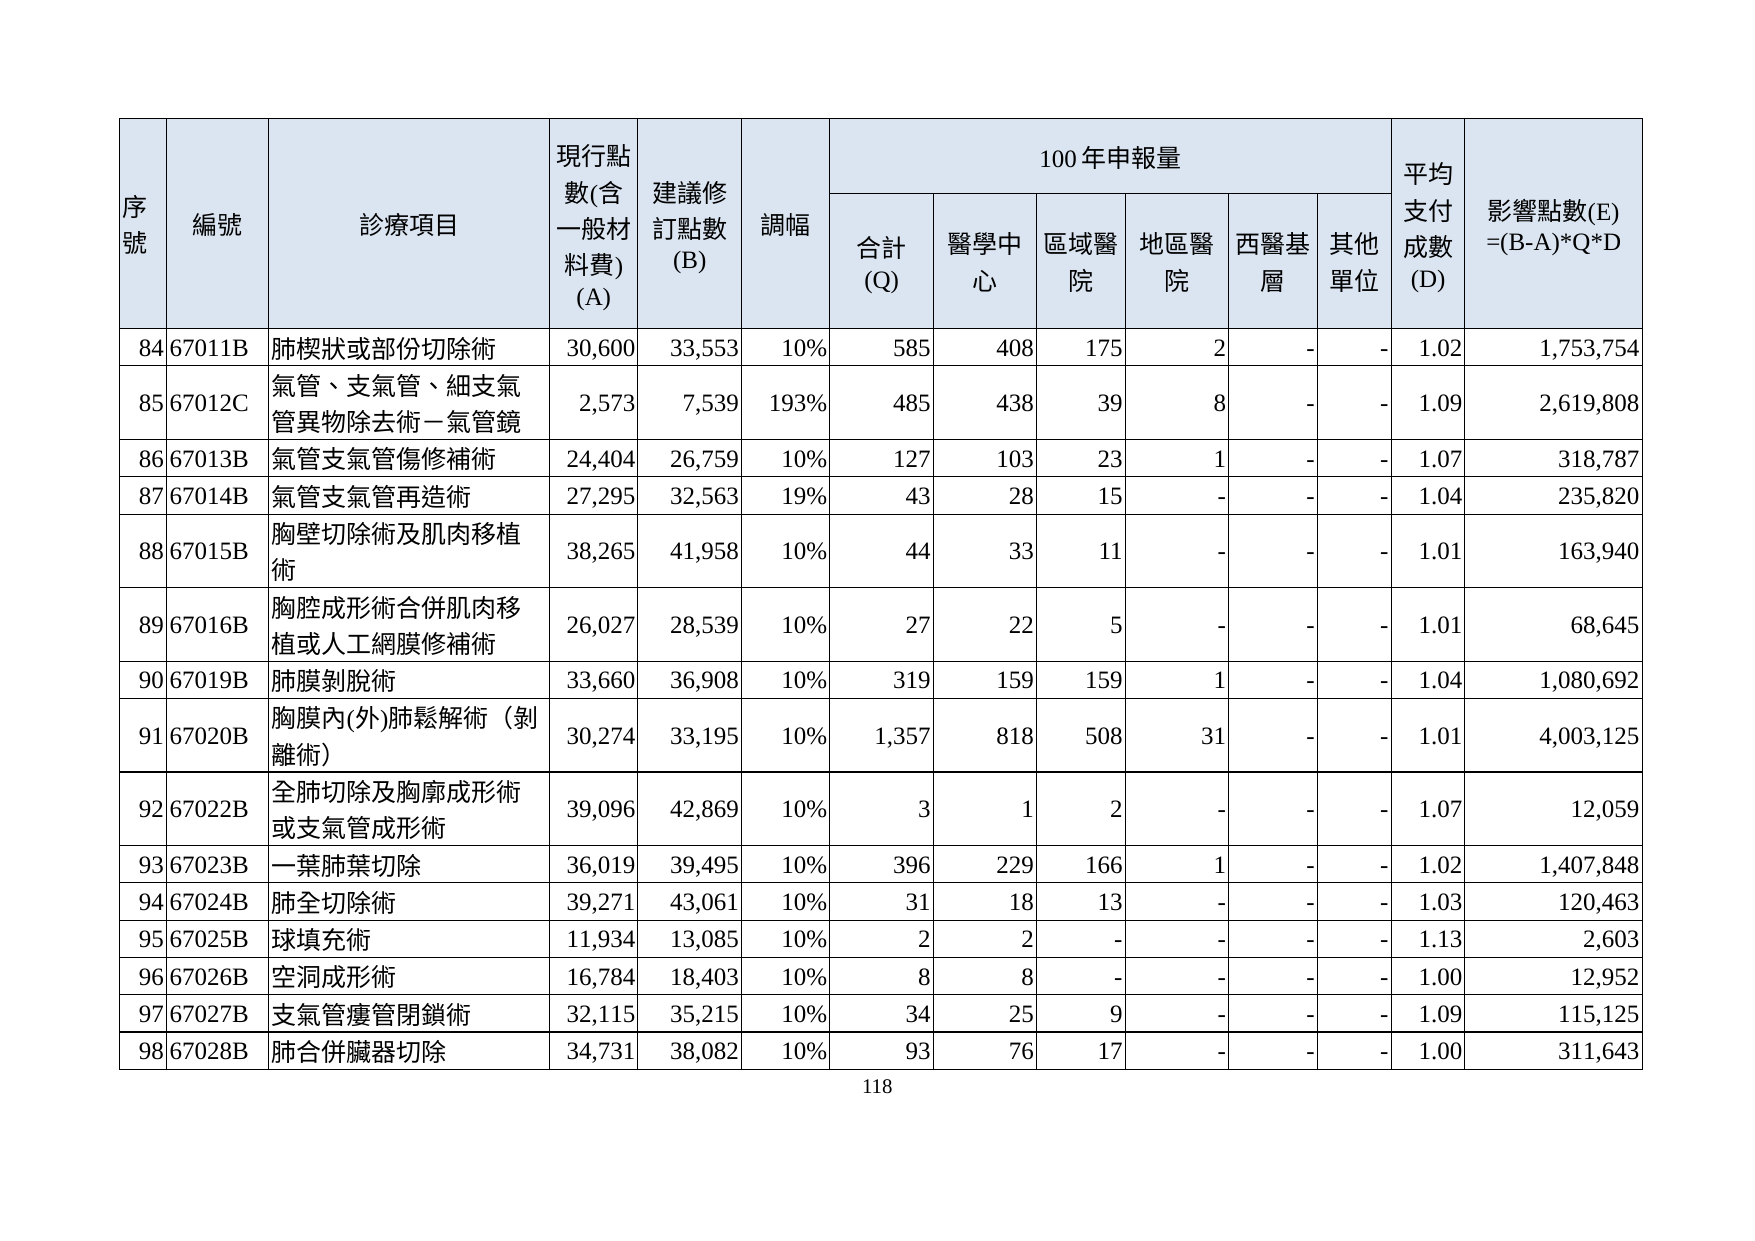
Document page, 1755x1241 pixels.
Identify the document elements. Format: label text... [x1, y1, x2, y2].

table_cell 胸壁切除術及肌肉移植術 [269, 515, 549, 587]
table_cell - [1318, 995, 1391, 1031]
table_cell 1,357 [830, 699, 933, 771]
table_cell 1.07 [1392, 773, 1464, 845]
table_cell 1 [934, 773, 1036, 845]
table_cell - [1229, 440, 1317, 476]
table_cell 25 [934, 995, 1036, 1031]
table_cell 43,061 [638, 883, 741, 919]
table_cell 地區醫院 [1126, 194, 1228, 328]
table_cell 10% [742, 662, 829, 698]
table_cell 肺楔狀或部份切除術 [269, 329, 549, 365]
table_cell - [1229, 662, 1317, 698]
table_cell 32,115 [550, 995, 637, 1031]
table_cell 1.09 [1392, 366, 1464, 439]
table_cell 1.01 [1392, 515, 1464, 587]
table_cell 1 [1126, 846, 1228, 882]
table_cell 67011B [167, 329, 268, 365]
table_cell 39,495 [638, 846, 741, 882]
table_cell - [1229, 921, 1317, 957]
table_cell 1,080,692 [1465, 662, 1642, 698]
table_cell 585 [830, 329, 933, 365]
table_cell - [1229, 477, 1317, 513]
table_cell - [1229, 588, 1317, 661]
table_cell 球填充術 [269, 921, 549, 957]
table_cell - [1126, 1033, 1228, 1069]
table_cell 1.02 [1392, 329, 1464, 365]
table_cell 408 [934, 329, 1036, 365]
table_cell 12,952 [1465, 958, 1642, 994]
table_cell 91 [120, 699, 166, 771]
table_cell 103 [934, 440, 1036, 476]
table_cell 10% [742, 588, 829, 661]
table_cell 10% [742, 773, 829, 845]
table_cell 5 [1037, 588, 1125, 661]
table_cell 31 [1126, 699, 1228, 771]
table_cell 18,403 [638, 958, 741, 994]
table_cell - [1229, 958, 1317, 994]
table_cell 67013B [167, 440, 268, 476]
table_cell 33,553 [638, 329, 741, 365]
table_cell 115,125 [1465, 995, 1642, 1031]
table_cell 67014B [167, 477, 268, 513]
table_cell 120,463 [1465, 883, 1642, 919]
table_cell 12,059 [1465, 773, 1642, 845]
table_cell 胸腔成形術合併肌肉移植或人工網膜修補術 [269, 588, 549, 661]
table_header 編號 [167, 119, 268, 328]
table_cell 1.01 [1392, 699, 1464, 771]
table_header 現行點數(含一般材料費)(A) [550, 119, 637, 328]
table_cell 19% [742, 477, 829, 513]
table_cell 67012C [167, 366, 268, 439]
table_cell 485 [830, 366, 933, 439]
table_cell 33,660 [550, 662, 637, 698]
table_cell 氣管、支氣管、細支氣管異物除去術－氣管鏡 [269, 366, 549, 439]
table_cell 1 [1126, 440, 1228, 476]
table_cell 33 [934, 515, 1036, 587]
table_cell 17 [1037, 1033, 1125, 1069]
table_cell 67020B [167, 699, 268, 771]
table_cell 西醫基層 [1229, 194, 1317, 328]
table_cell - [1318, 366, 1391, 439]
table_cell 肺膜剝脫術 [269, 662, 549, 698]
table_cell 2,619,808 [1465, 366, 1642, 439]
table_cell - [1318, 846, 1391, 882]
table_cell - [1229, 699, 1317, 771]
table_cell 10% [742, 883, 829, 919]
table_header 100年申報量 [830, 119, 1391, 193]
table_cell - [1229, 995, 1317, 1031]
table_cell 3 [830, 773, 933, 845]
table_cell - [1229, 846, 1317, 882]
table_cell 67024B [167, 883, 268, 919]
table_cell - [1318, 440, 1391, 476]
table_cell 76 [934, 1033, 1036, 1069]
table_cell 43 [830, 477, 933, 513]
table_cell 163,940 [1465, 515, 1642, 587]
table_cell - [1318, 699, 1391, 771]
table_cell 2 [830, 921, 933, 957]
table_cell 2,603 [1465, 921, 1642, 957]
table_cell 67025B [167, 921, 268, 957]
table_cell 87 [120, 477, 166, 513]
table_cell - [1318, 958, 1391, 994]
table_cell 合計 (Q) [830, 194, 933, 328]
table_cell 39 [1037, 366, 1125, 439]
table_cell 127 [830, 440, 933, 476]
table_cell 11,934 [550, 921, 637, 957]
table_cell 229 [934, 846, 1036, 882]
table_cell 98 [120, 1033, 166, 1069]
table_cell 88 [120, 515, 166, 587]
table_cell 16,784 [550, 958, 637, 994]
table_cell 508 [1037, 699, 1125, 771]
table_cell 氣管支氣管傷修補術 [269, 440, 549, 476]
table_cell 67019B [167, 662, 268, 698]
table_cell 36,908 [638, 662, 741, 698]
table_cell 89 [120, 588, 166, 661]
table_cell - [1126, 477, 1228, 513]
table_cell 34 [830, 995, 933, 1031]
table_cell - [1318, 477, 1391, 513]
table_cell 30,600 [550, 329, 637, 365]
table_cell 10% [742, 329, 829, 365]
table_cell 1.03 [1392, 883, 1464, 919]
table_cell 1.00 [1392, 958, 1464, 994]
table_cell 2 [1037, 773, 1125, 845]
table_cell - [1229, 329, 1317, 365]
table_cell 28,539 [638, 588, 741, 661]
table_cell 30,274 [550, 699, 637, 771]
table_cell 28 [934, 477, 1036, 513]
table_cell - [1037, 958, 1125, 994]
table_cell 39,096 [550, 773, 637, 845]
table_cell 93 [120, 846, 166, 882]
table_cell 159 [934, 662, 1036, 698]
table_cell 4,003,125 [1465, 699, 1642, 771]
table_cell 24,404 [550, 440, 637, 476]
table_cell 胸膜內(外)肺鬆解術（剝離術） [269, 699, 549, 771]
table_cell 1.07 [1392, 440, 1464, 476]
table_cell 1.04 [1392, 662, 1464, 698]
table_cell 18 [934, 883, 1036, 919]
table_cell 32,563 [638, 477, 741, 513]
table_cell 93 [830, 1033, 933, 1069]
table_cell - [1229, 366, 1317, 439]
table_cell - [1229, 773, 1317, 845]
table_cell 15 [1037, 477, 1125, 513]
table_cell - [1318, 1033, 1391, 1069]
table_cell 肺全切除術 [269, 883, 549, 919]
table_header 建議修訂點數(B) [638, 119, 741, 328]
table_cell 85 [120, 366, 166, 439]
table_cell - [1126, 515, 1228, 587]
table_cell - [1126, 883, 1228, 919]
table_cell 90 [120, 662, 166, 698]
table_cell 全肺切除及胸廓成形術或支氣管成形術 [269, 773, 549, 845]
table_cell 氣管支氣管再造術 [269, 477, 549, 513]
table_cell 86 [120, 440, 166, 476]
table_header 影響點數(E) =(B-A)*Q*D [1465, 119, 1642, 328]
table_cell 311,643 [1465, 1033, 1642, 1069]
table_cell 38,265 [550, 515, 637, 587]
table_cell 92 [120, 773, 166, 845]
table_cell 13 [1037, 883, 1125, 919]
table_cell 94 [120, 883, 166, 919]
table_cell 2 [934, 921, 1036, 957]
table_cell 10% [742, 515, 829, 587]
table_cell 67015B [167, 515, 268, 587]
table_cell 27,295 [550, 477, 637, 513]
table_cell 34,731 [550, 1033, 637, 1069]
table_cell 1.02 [1392, 846, 1464, 882]
table_cell 7,539 [638, 366, 741, 439]
table_cell 1.00 [1392, 1033, 1464, 1069]
table_cell 22 [934, 588, 1036, 661]
table_cell - [1318, 515, 1391, 587]
table_cell 1.01 [1392, 588, 1464, 661]
table_cell 9 [1037, 995, 1125, 1031]
table_cell - [1318, 588, 1391, 661]
table_cell 39,271 [550, 883, 637, 919]
table_cell 1 [1126, 662, 1228, 698]
table_header 診療項目 [269, 119, 549, 328]
table_cell 159 [1037, 662, 1125, 698]
table_cell 1.04 [1392, 477, 1464, 513]
table_cell 42,869 [638, 773, 741, 845]
table_cell 10% [742, 440, 829, 476]
table_cell - [1318, 773, 1391, 845]
table_cell 8 [1126, 366, 1228, 439]
table_cell 41,958 [638, 515, 741, 587]
table_cell 2,573 [550, 366, 637, 439]
table_cell 支氣管瘻管閉鎖術 [269, 995, 549, 1031]
table_cell - [1126, 995, 1228, 1031]
table_cell 10% [742, 846, 829, 882]
table_cell 27 [830, 588, 933, 661]
table_cell - [1126, 958, 1228, 994]
table_cell - [1318, 329, 1391, 365]
table_cell 1,407,848 [1465, 846, 1642, 882]
table_cell 區域醫院 [1037, 194, 1125, 328]
table_cell 26,027 [550, 588, 637, 661]
table_cell 67023B [167, 846, 268, 882]
table_cell - [1229, 883, 1317, 919]
table_cell 97 [120, 995, 166, 1031]
table_cell 67026B [167, 958, 268, 994]
table_cell 68,645 [1465, 588, 1642, 661]
table_cell 33,195 [638, 699, 741, 771]
table_cell 10% [742, 1033, 829, 1069]
table_header 平均支付成數(D) [1392, 119, 1464, 328]
table_cell - [1318, 883, 1391, 919]
table_cell 肺合併臟器切除 [269, 1033, 549, 1069]
table_cell - [1318, 921, 1391, 957]
table_cell 438 [934, 366, 1036, 439]
table_cell 67016B [167, 588, 268, 661]
table_cell 96 [120, 958, 166, 994]
table_cell - [1126, 773, 1228, 845]
table_cell 11 [1037, 515, 1125, 587]
table_cell 1.09 [1392, 995, 1464, 1031]
table_cell - [1126, 921, 1228, 957]
table_cell 818 [934, 699, 1036, 771]
table_cell 38,082 [638, 1033, 741, 1069]
table_cell - [1037, 921, 1125, 957]
table_header 序號 [120, 119, 166, 328]
table_cell 84 [120, 329, 166, 365]
table_cell 318,787 [1465, 440, 1642, 476]
table_cell - [1318, 662, 1391, 698]
table_cell 1,753,754 [1465, 329, 1642, 365]
table_cell 36,019 [550, 846, 637, 882]
table_cell 1.13 [1392, 921, 1464, 957]
table_cell - [1229, 1033, 1317, 1069]
table_cell 10% [742, 995, 829, 1031]
table_cell 其他單位 [1318, 194, 1391, 328]
table_cell 26,759 [638, 440, 741, 476]
table_header 調幅 [742, 119, 829, 328]
table_cell 13,085 [638, 921, 741, 957]
table_cell 8 [934, 958, 1036, 994]
table_cell 44 [830, 515, 933, 587]
table_cell 空洞成形術 [269, 958, 549, 994]
table_cell 23 [1037, 440, 1125, 476]
table_cell 95 [120, 921, 166, 957]
table_cell 10% [742, 921, 829, 957]
table_cell 67022B [167, 773, 268, 845]
table_cell 396 [830, 846, 933, 882]
table_cell 10% [742, 699, 829, 771]
table_cell 31 [830, 883, 933, 919]
table_cell 醫學中心 [934, 194, 1036, 328]
table_cell 2 [1126, 329, 1228, 365]
table_cell 235,820 [1465, 477, 1642, 513]
table_cell 一葉肺葉切除 [269, 846, 549, 882]
table_cell 166 [1037, 846, 1125, 882]
table_cell 175 [1037, 329, 1125, 365]
table_cell 67027B [167, 995, 268, 1031]
table_cell 10% [742, 958, 829, 994]
table_cell - [1229, 515, 1317, 587]
table_cell 35,215 [638, 995, 741, 1031]
table_cell 319 [830, 662, 933, 698]
table_cell 67028B [167, 1033, 268, 1069]
table_cell 8 [830, 958, 933, 994]
table_cell 193% [742, 366, 829, 439]
table_cell - [1126, 588, 1228, 661]
